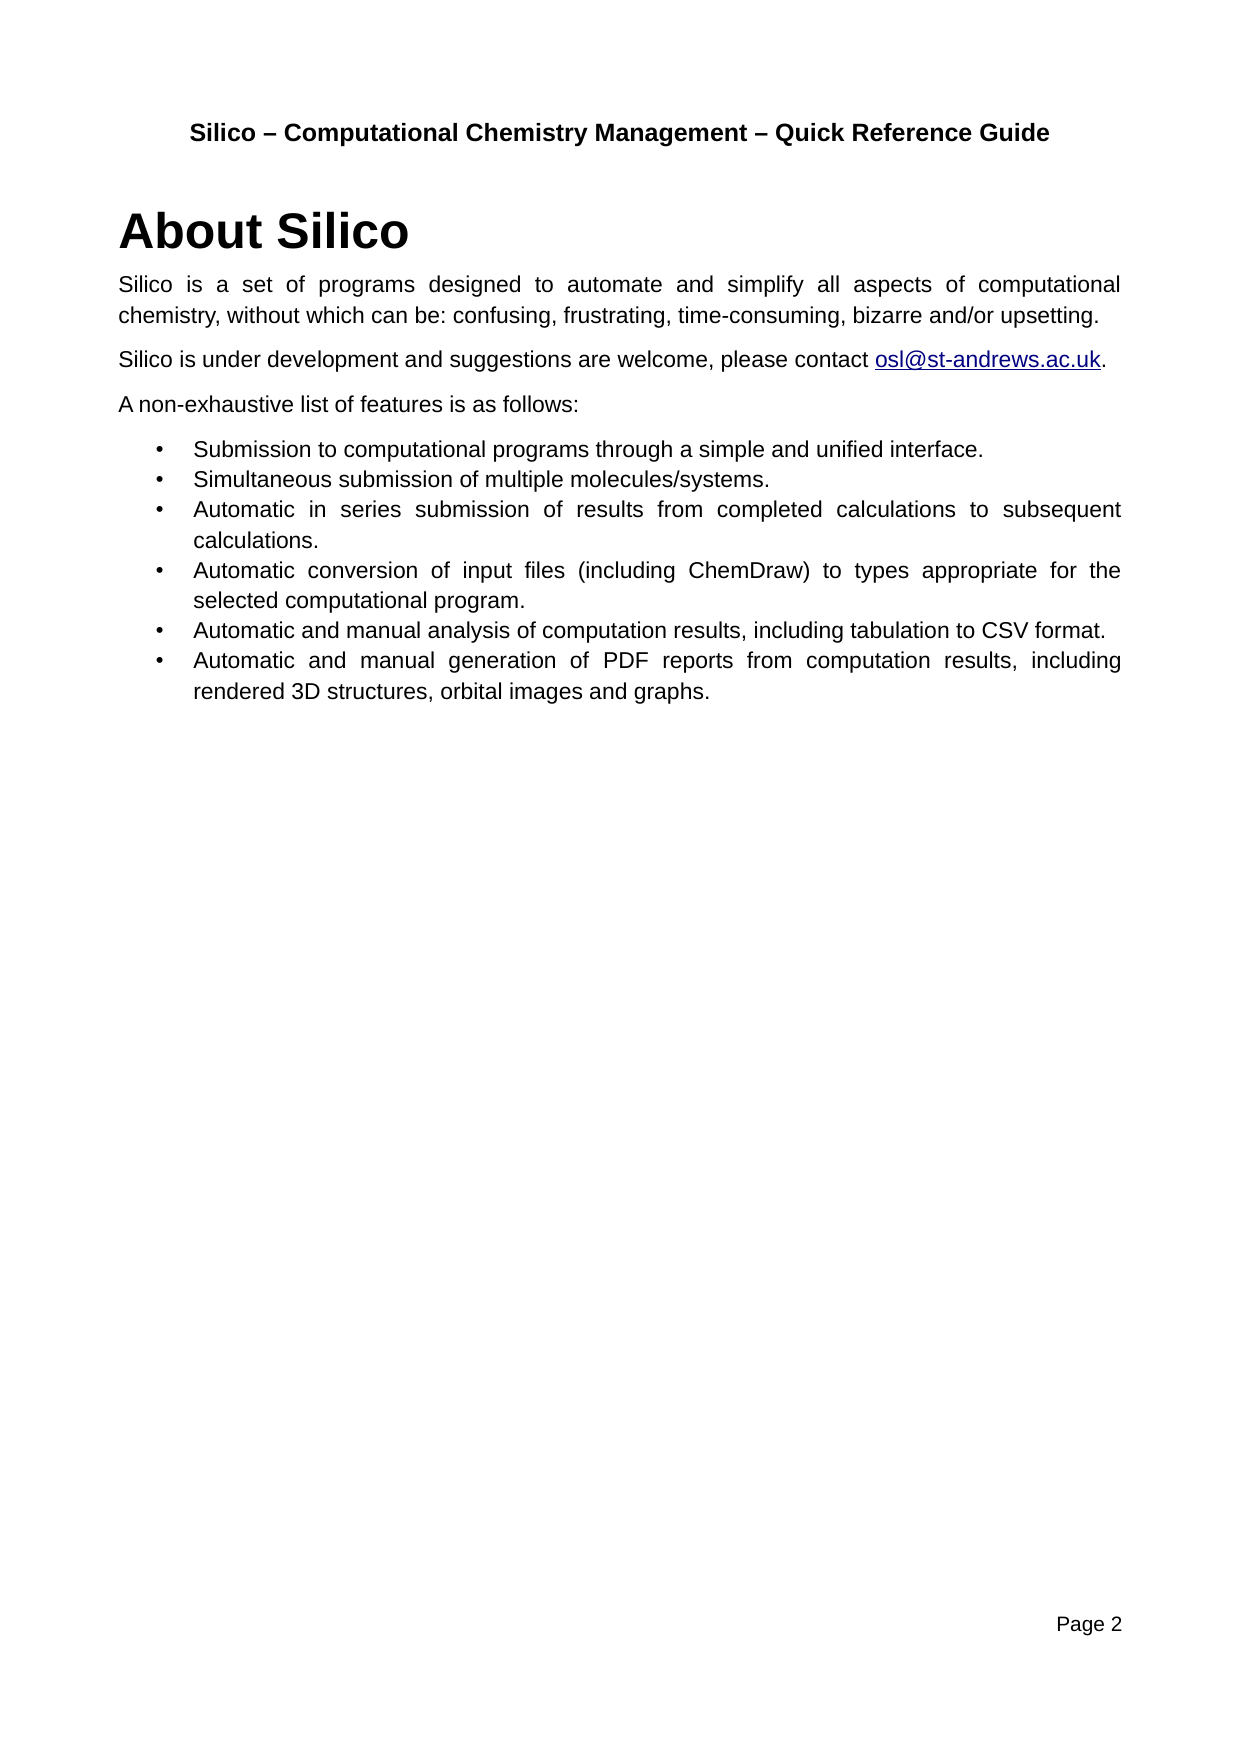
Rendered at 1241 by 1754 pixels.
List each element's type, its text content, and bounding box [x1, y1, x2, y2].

list Automatic conversion of input files (including ChemDraw) to types appropriate for the selected computational program. [156, 557, 1122, 613]
text A non-exhaustive list of features is as follows: [118, 391, 1122, 417]
list Submission to computational programs through a simple and unified interface. [156, 436, 1122, 462]
list Automatic in series submission of results from completed calculations to subsequent calculations. [156, 496, 1122, 553]
list Simultaneous submission of multiple molecules/systems. [156, 466, 1122, 492]
text Silico is under development and suggestions are welcome, please contact osl@st-andrews.ac.uk. [118, 346, 1122, 373]
list Automatic and manual generation of PDF reports from computation results, including rendered 3D structures, orbital images and graphs. [156, 647, 1122, 704]
subtitle About Silico [118, 201, 1122, 259]
text Silico is a set of programs designed to automate and simplify all aspects of computational chemistry, without which can be: confusing, frustrating, time-consuming, bizarre and/or upsetting. [118, 271, 1122, 328]
list Automatic and manual analysis of computation results, including tabulation to CSV format. [156, 617, 1122, 643]
